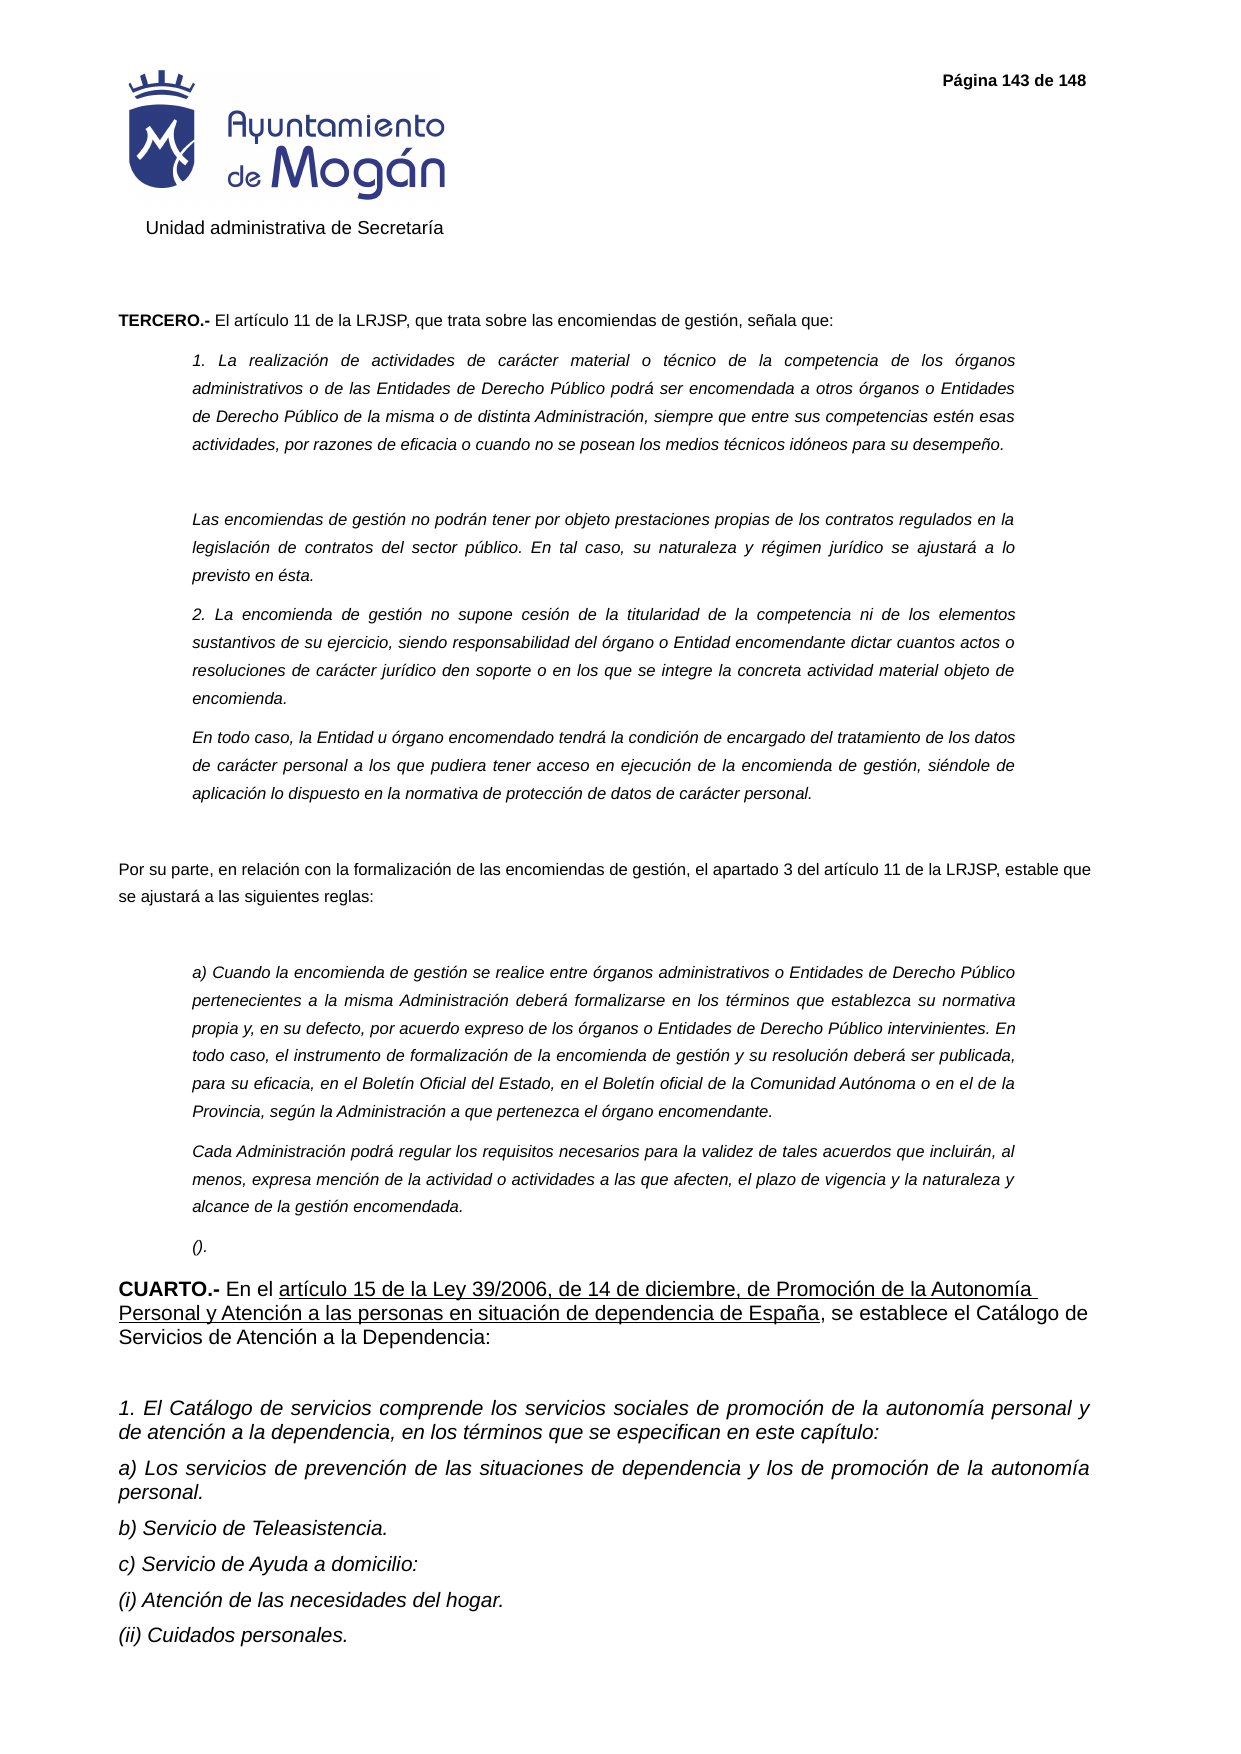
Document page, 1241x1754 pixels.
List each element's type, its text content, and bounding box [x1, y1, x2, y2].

text (ii) Cuidados personales. [118, 1623, 1092, 1647]
text 1. El Catálogo de servicios comprende los servicios sociales de promoción de la autonomía personal y de atención a la dependencia, en los términos que se especifican en este capítulo: [118, 1396, 1092, 1444]
text TERCERO.- El artículo 11 de la LRJSP, que trata sobre las encomiendas de gestión, señala que: [118, 311, 1092, 339]
text c) Servicio de Ayuda a domicilio: [118, 1552, 1092, 1576]
text a) Los servicios de prevención de las situaciones de dependencia y los de promoción de la autonomía personal. [118, 1456, 1092, 1504]
text 1. La realización de actividades de carácter material o técnico de la competencia de los órganos administrativos o de las Entidades de Derecho Público podrá ser encomendada a otros órganos o Entidades de Derecho Público de la misma o de distinta Administración, siempre que entre sus competencias estén esas actividades, por razones de eficacia o cuando no se posean los medios técnicos idóneos para su desempeño. [192, 351, 1019, 462]
text 2. La encomienda de gestión no supone cesión de la titularidad de la competencia ni de los elementos sustantivos de su ejercicio, siendo responsabilidad del órgano o Entidad encomendante dictar cuantos actos o resoluciones de carácter jurídico den soporte o en los que se integre la concreta actividad material objeto de encomienda. [192, 605, 1019, 717]
text CUARTO.- En el artículo 15 de la Ley 39/2006, de 14 de diciembre, de Promoción de la Autonomía Personal y Atención a las personas en situación de dependencia de España, se establece el Catálogo de Servicios de Atención a la Dependencia: [118, 1277, 1092, 1348]
text Las encomiendas de gestión no podrán tener por objeto prestaciones propias de los contratos regulados en la legislación de contratos del sector público. En tal caso, su naturaleza y régimen jurídico se ajustará a lo previsto en ésta. [192, 510, 1019, 593]
text b) Servicio de Teleasistencia. [118, 1516, 1092, 1540]
text En todo caso, la Entidad u órgano encomendado tendrá la condición de encargado del tratamiento de los datos de carácter personal a los que pudiera tener acceso en ejecución de la encomienda de gestión, siéndole de aplicación lo dispuesto en la normativa de protección de datos de carácter personal. [192, 728, 1019, 812]
picture [128, 70, 445, 206]
text a) Cuando la encomienda de gestión se realice entre órganos administrativos o Entidades de Derecho Público pertenecientes a la misma Administración deberá formalizarse en los términos que establezca su normativa propia y, en su defecto, por acuerdo expreso de los órganos o Entidades de Derecho Público intervinientes. En todo caso, el instrumento de formalización de la encomienda de gestión y su resolución deberá ser publicada, para su eficacia, en el Boletín Oficial del Estado, en el Boletín oficial de la Comunidad Autónoma o en el de la Provincia, según la Administración a que pertenezca el órgano encomendante. [192, 963, 1019, 1130]
text (). [192, 1237, 1019, 1265]
text Cada Administración podrá regular los requisitos necesarios para la validez de tales acuerdos que incluirán, al menos, expresa mención de la actividad o actividades a las que afecten, el plazo de vigencia y la naturaleza y alcance de la gestión encomendada. [192, 1142, 1019, 1225]
text Por su parte, en relación con la formalización de las encomiendas de gestión, el apartado 3 del artículo 11 de la LRJSP, estable que se ajustará a las siguientes reglas: [118, 859, 1092, 915]
text (i) Atención de las necesidades del hogar. [118, 1587, 1092, 1611]
